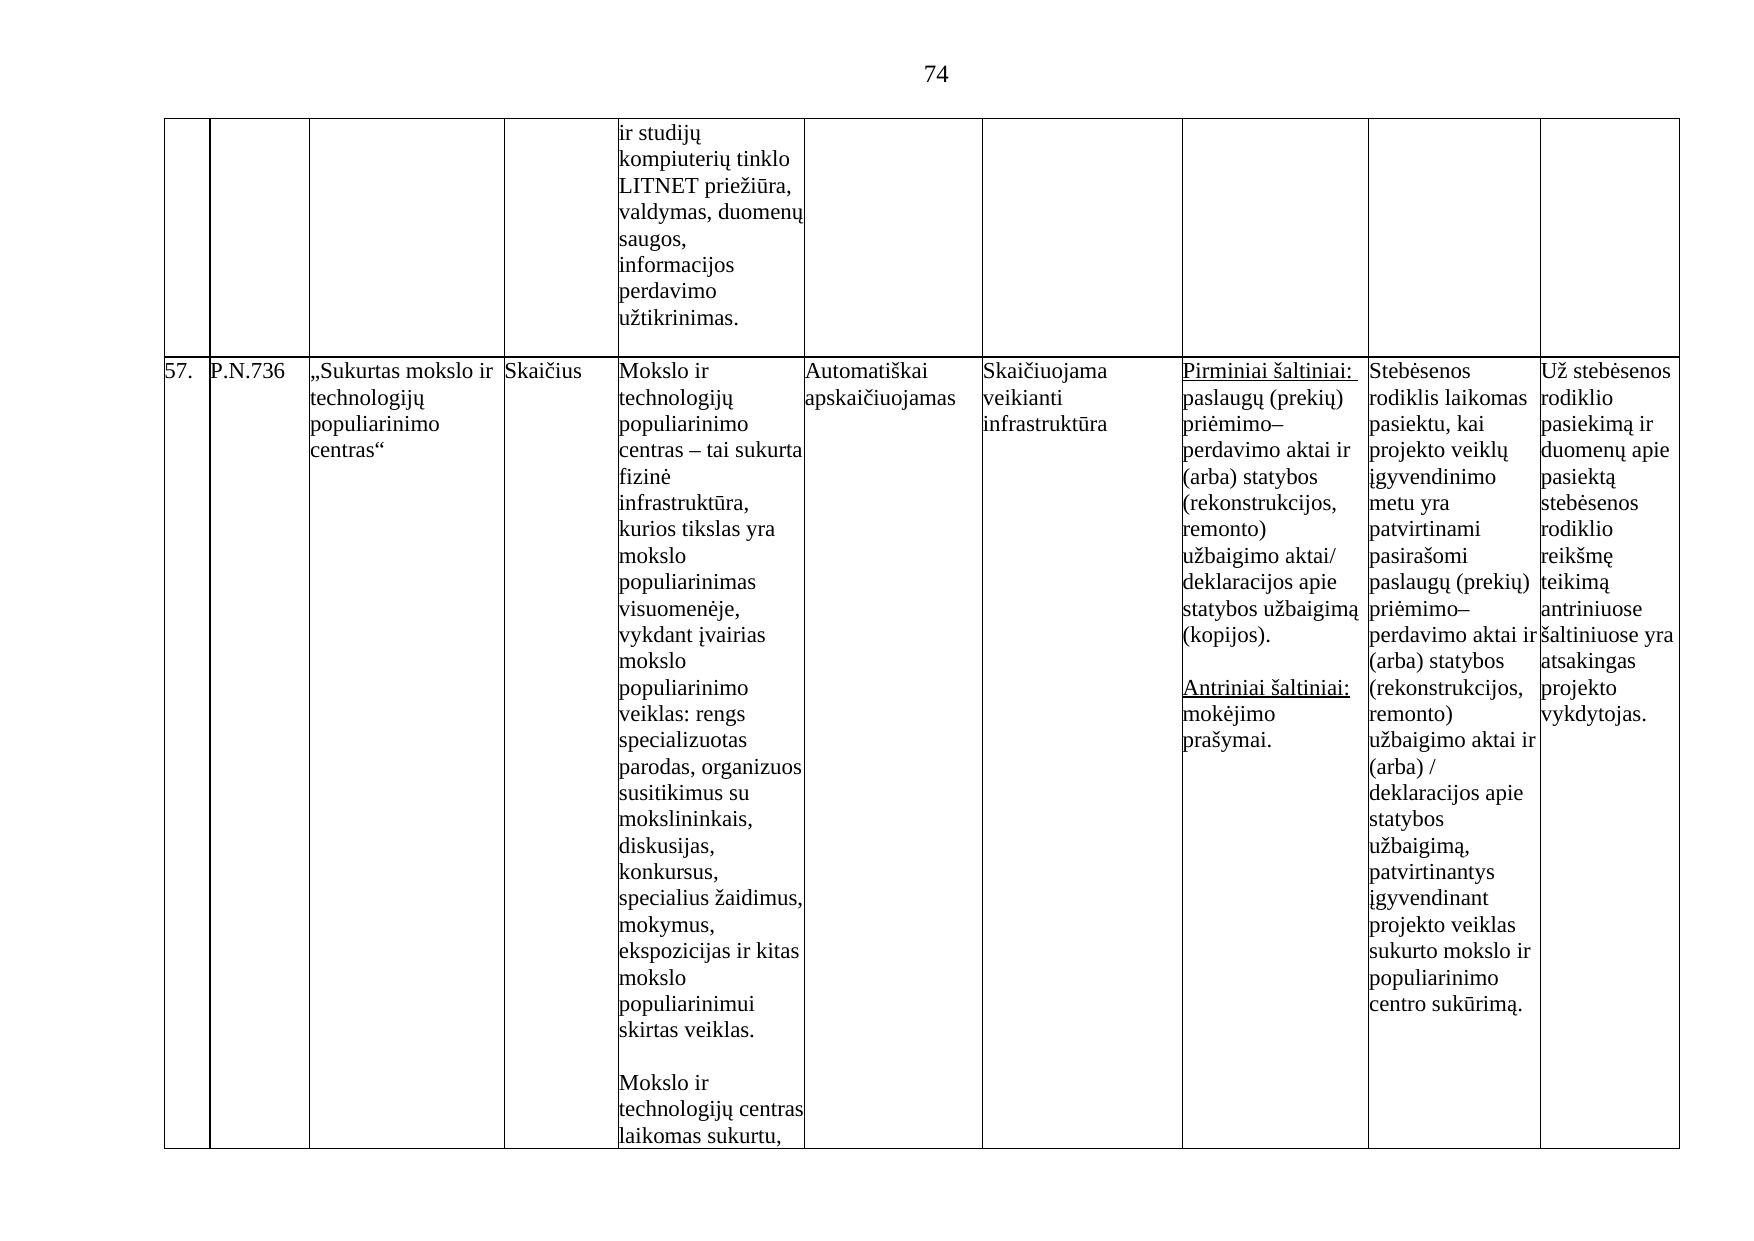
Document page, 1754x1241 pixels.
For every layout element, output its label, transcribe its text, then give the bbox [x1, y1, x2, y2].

table_cell Stebėsenos rodiklis laikomas pasiektu, kai projekto veiklų įgyvendinimo metu yra patvirtinami pasirašomi paslaugų (prekių) priėmimo–perdavimo aktai ir (arba) statybos (rekonstrukcijos, remonto) užbaigimo aktai ir (arba) / deklaracijos apie statybos užbaigimą, patvirtinantys įgyvendinant projekto veiklas sukurto mokslo ir populiarinimo centro sukūrimą. [1369, 358, 1540, 1148]
table_cell 57. [165, 358, 209, 1148]
table_cell P.N.736 [211, 358, 309, 1148]
table_cell [505, 119, 618, 356]
table_cell [165, 119, 209, 356]
table_cell „Sukurtas mokslo ir technologijų populiarinimo centras“ [310, 358, 504, 1148]
table_cell Mokslo ir technologijų populiarinimo centras – tai sukurta fizinė infrastruktūra, kurios tikslas yra mokslo populiarinimas visuomenėje, vykdant įvairias mokslo populiarinimo veiklas: rengs specializuotas parodas, organizuos susitikimus su mokslininkais, diskusijas, konkursus, specialius žaidimus, mokymus, ekspozicijas ir kitas mokslo populiarinimui skirtas veiklas. Mokslo ir technologijų centras laikomas sukurtu, [619, 358, 804, 1148]
table_cell Skaičiuojama veikianti infrastruktūra [983, 358, 1182, 1148]
table_cell ir studijų kompiuterių tinklo LITNET priežiūra, valdymas, duomenų saugos, informacijos perdavimo užtikrinimas. [619, 119, 804, 356]
table_cell [983, 119, 1182, 356]
table_cell [211, 119, 309, 356]
table_cell [1541, 119, 1679, 356]
table_cell Automatiškai apskaičiuojamas [805, 358, 982, 1148]
table_cell Pirminiai šaltiniai: paslaugų (prekių) priėmimo–perdavimo aktai ir (arba) statybos (rekonstrukcijos, remonto) užbaigimo aktai/ deklaracijos apie statybos užbaigimą (kopijos). Antriniai šaltiniai: mokėjimo prašymai. [1183, 358, 1368, 1148]
table_cell [1369, 119, 1540, 356]
table_cell [805, 119, 982, 356]
table_cell Už stebėsenos rodiklio pasiekimą ir duomenų apie pasiektą stebėsenos rodiklio reikšmę teikimą antriniuose šaltiniuose yra atsakingas projekto vykdytojas. [1541, 358, 1679, 1148]
table_cell [310, 119, 504, 356]
table_cell Skaičius [505, 358, 618, 1148]
table_cell [1183, 119, 1368, 356]
